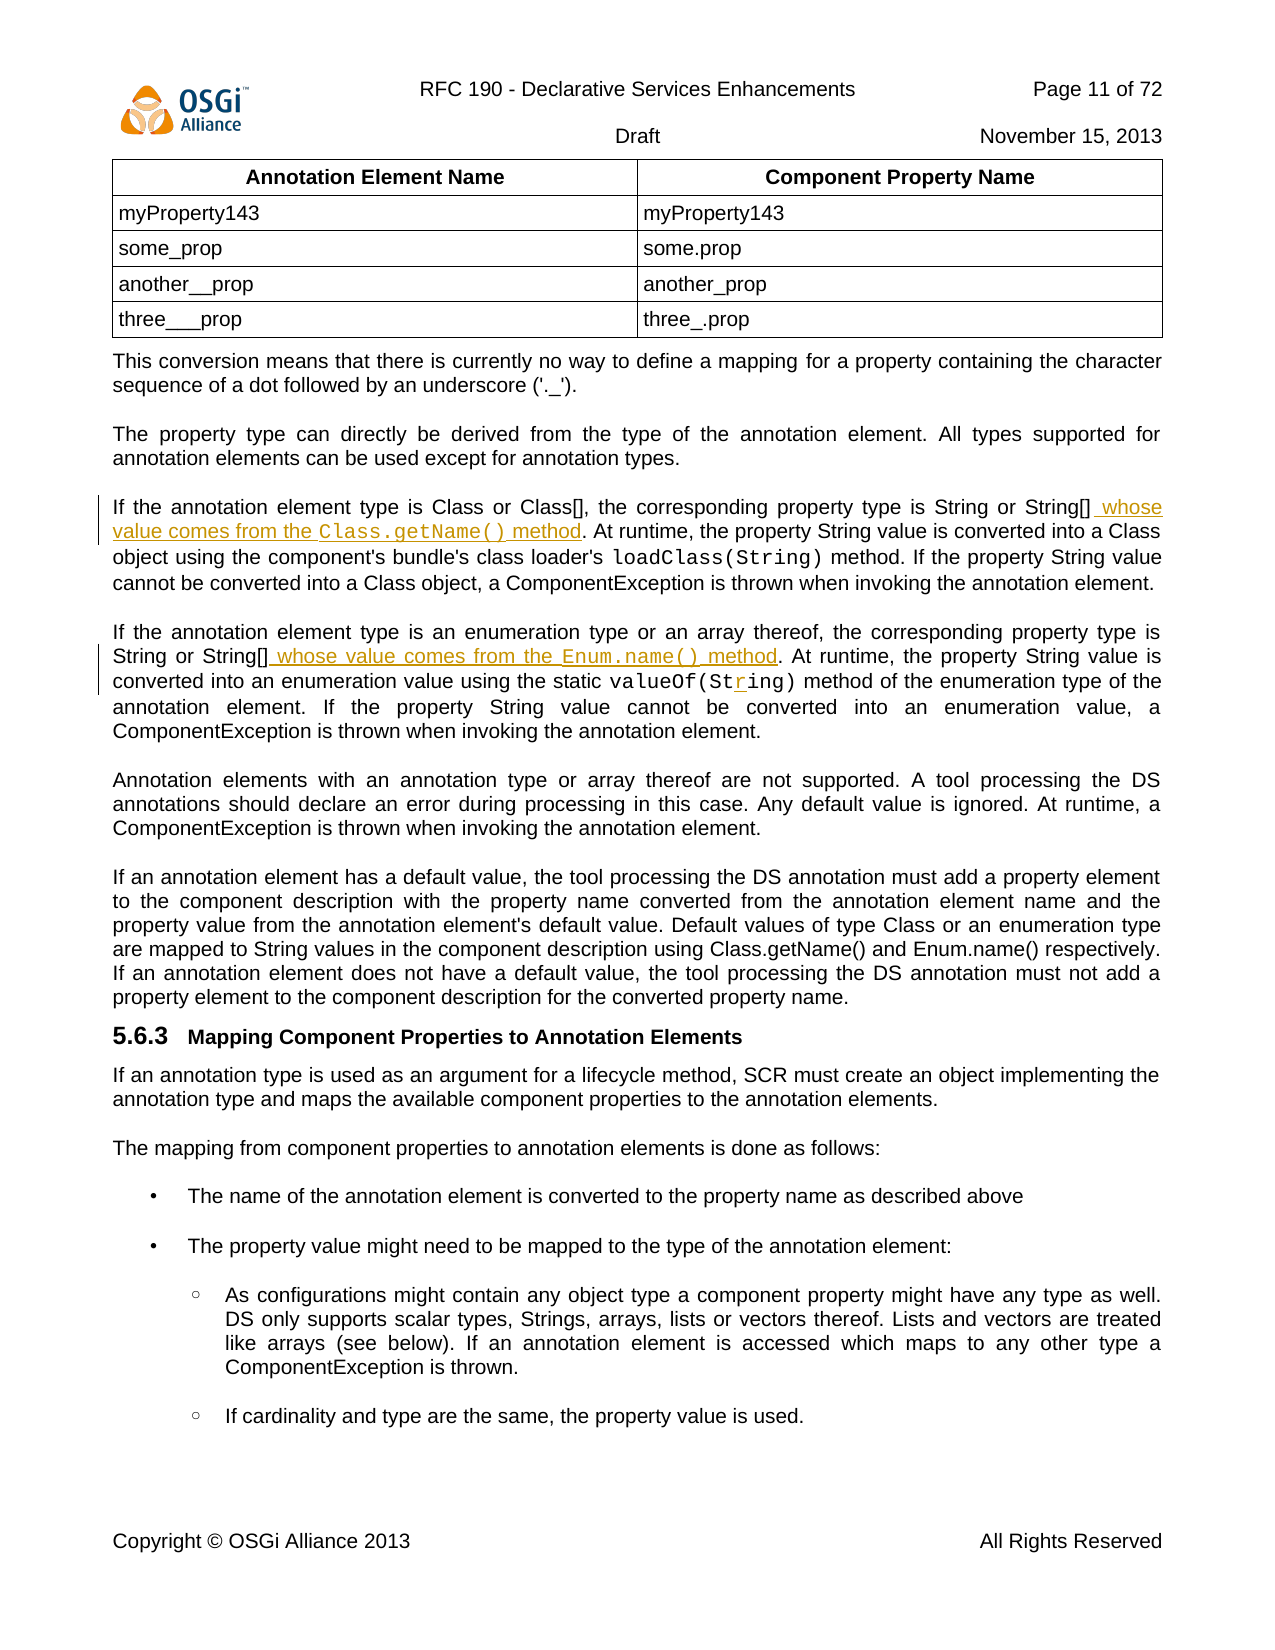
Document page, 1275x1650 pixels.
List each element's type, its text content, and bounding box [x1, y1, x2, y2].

text The property type can directly be derived from the type of the annotation element. All types supported for annotation elements can be used except for annotation types. [112, 422, 1162, 470]
table_cell another__prop [113, 267, 637, 301]
list The property value might need to be mapped to the type of the annotation element: [150, 1233, 1162, 1257]
table_header Annotation Element Name [113, 160, 637, 194]
table_cell three___prop [113, 302, 637, 337]
subtitle Mapping Component Properties to Annotation Elements [112, 1021, 1162, 1050]
table_cell some.prop [638, 231, 1162, 266]
table_cell another_prop [638, 267, 1162, 301]
list If cardinality and type are the same, the property value is used. [187, 1403, 1162, 1427]
text The mapping from component properties to annotation elements is done as follows: [112, 1135, 1162, 1159]
text If the annotation element type is Class or Class[], the corresponding property type is String or String[] whose value comes from the Class.getName() method. At runtime, the property String value is converted into a Class object using the component's bundle's class loader's loadClass(String) method. If the property String value cannot be converted into a Class object, a ComponentException is thrown when invoking the annotation element. [112, 495, 1162, 594]
text If the annotation element type is an enumeration type or an array thereof, the corresponding property type is String or String[] whose value comes from the Enum.name() method. At runtime, the property String value is converted into an enumeration value using the static valueOf(String) method of the enumeration type of the annotation element. If the property String value cannot be converted into an enumeration value, a ComponentException is thrown when invoking the annotation element. [112, 619, 1162, 743]
table_cell myProperty143 [638, 196, 1162, 230]
list As configurations might contain any object type a component property might have any type as well. DS only supports scalar types, Strings, arrays, lists or vectors thereof. Lists and vectors are treated like arrays (see below). If an annotation element is accessed which maps to any other type a ComponentException is thrown. [187, 1282, 1162, 1378]
text Annotation elements with an annotation type or array thereof are not supported. A tool processing the DS annotations should declare an error during processing in this case. Any default value is ignored. At runtime, a ComponentException is thrown when invoking the annotation element. [112, 768, 1162, 840]
text If an annotation element has a default value, the tool processing the DS annotation must add a property element to the component description with the property name converted from the annotation element name and the property value from the annotation element's default value. Default values of type Class or an enumeration type are mapped to String values in the component description using Class.getName() and Enum.name() respectively. If an annotation element does not have a default value, the tool processing the DS annotation must not add a property element to the component description for the converted property name. [112, 865, 1162, 1009]
text This conversion means that there is currently no way to define a mapping for a property containing the character sequence of a dot followed by an underscore ('._'). [112, 349, 1162, 397]
table_cell some_prop [113, 231, 637, 266]
list The name of the annotation element is converted to the property name as described above [150, 1184, 1162, 1208]
table_header Component Property Name [638, 160, 1162, 194]
table_cell myProperty143 [113, 196, 637, 230]
table_cell three_.prop [638, 302, 1162, 337]
picture [113, 78, 257, 142]
text If an annotation type is used as an argument for a lifecycle method, SCR must create an object implementing the annotation type and maps the available component properties to the annotation elements. [112, 1062, 1162, 1110]
